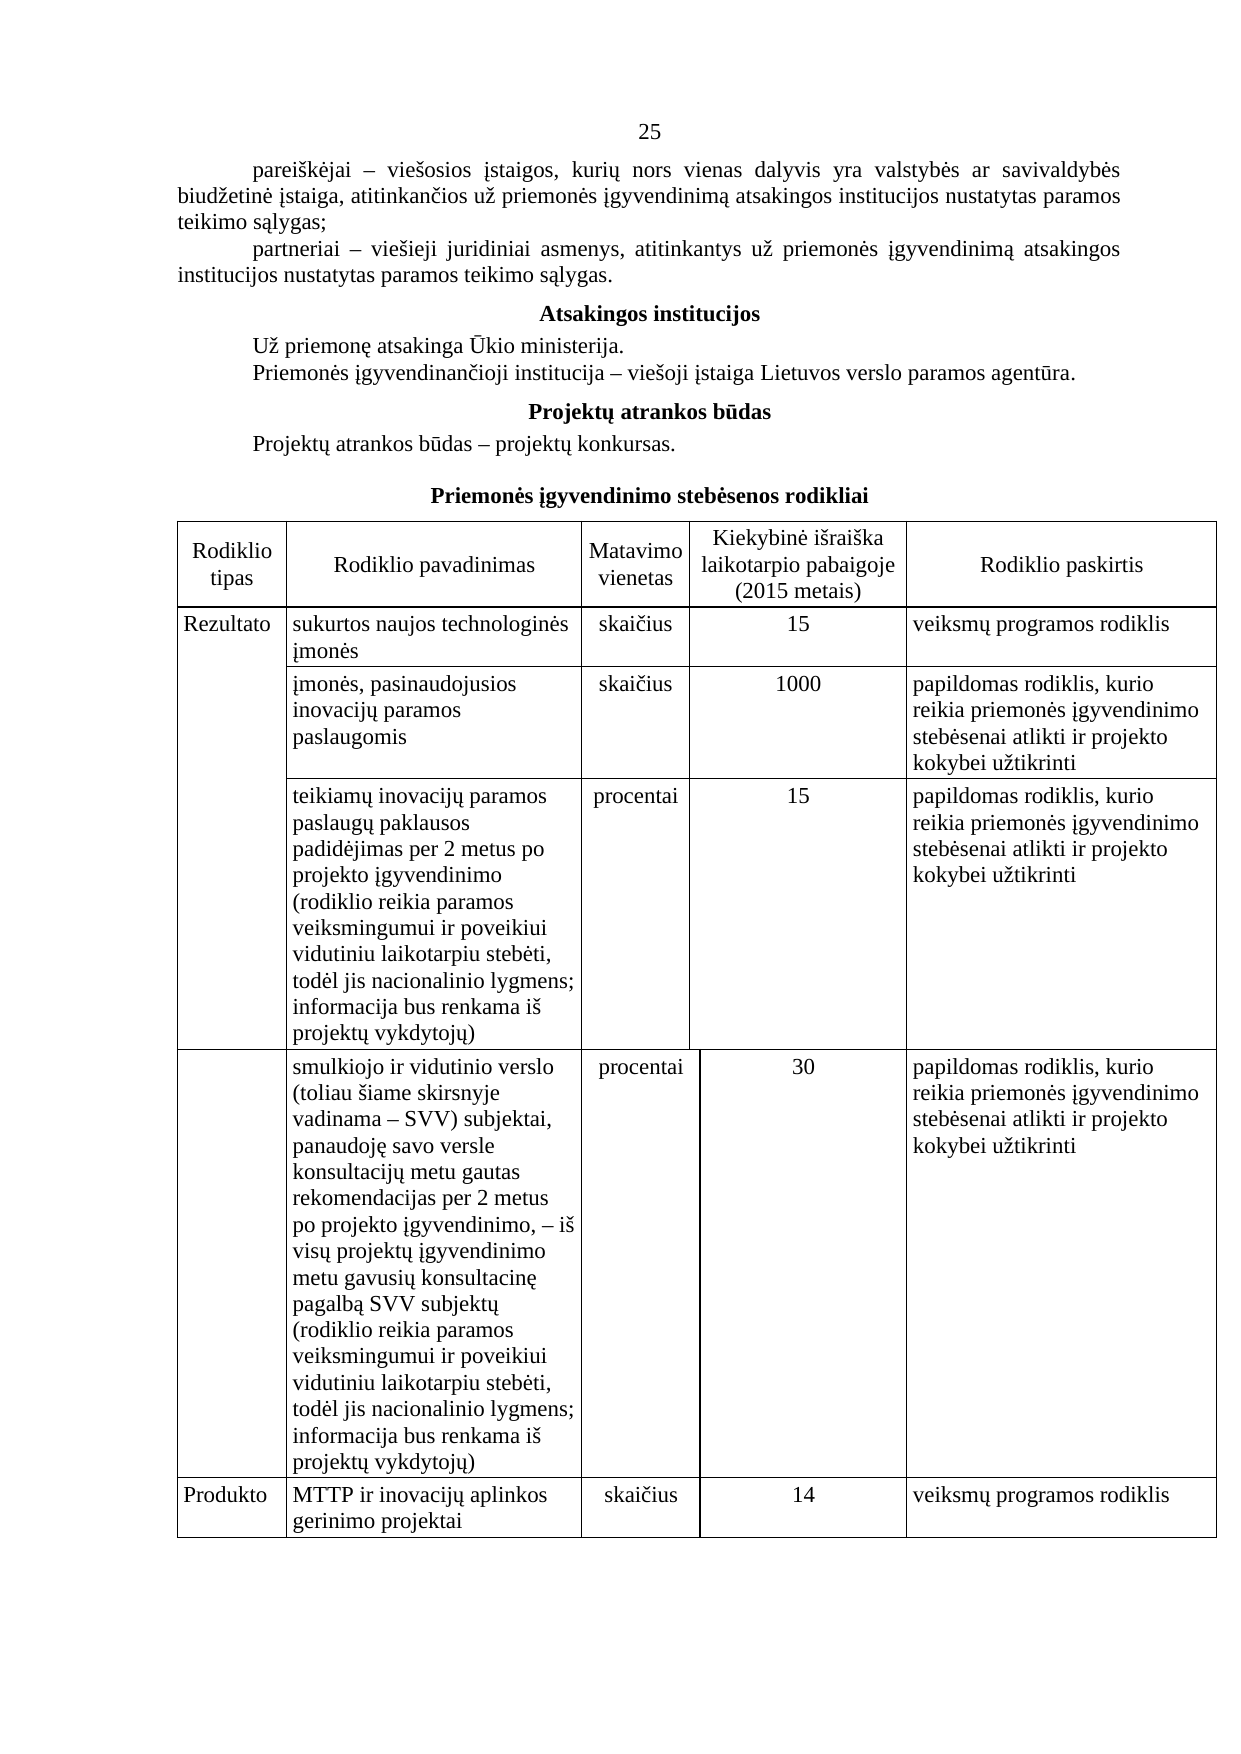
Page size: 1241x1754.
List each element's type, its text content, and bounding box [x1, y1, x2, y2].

table_header Matavimo vienetas [582, 522, 689, 606]
text pareiškėjai – viešosios įstaigos, kurių nors vienas dalyvis yra valstybės ar savivaldybės biudžetinė įstaiga, atitinkančios už priemonės įgyvendinimą atsakingos institucijos nustatytas paramos teikimo sąlygas; [177, 156, 1122, 235]
text Projektų atrankos būdas – projektų konkursas. [177, 430, 1122, 457]
table_cell 15 [690, 608, 906, 666]
table_cell 14 [701, 1478, 906, 1537]
table_header Rodiklio paskirtis [907, 522, 1216, 606]
table_cell procentai [582, 779, 689, 1049]
table_cell 30 [701, 1050, 906, 1477]
table_cell papildomas rodiklis, kurio reikia priemonės įgyvendinimo stebėsenai atlikti ir projekto kokybei užtikrinti [907, 1050, 1216, 1477]
table_header Rodiklio pavadinimas [287, 522, 581, 606]
table_cell 1000 [690, 667, 906, 778]
table_cell MTTP ir inovacijų aplinkos gerinimo projektai [287, 1478, 581, 1537]
table_cell papildomas rodiklis, kurio reikia priemonės įgyvendinimo stebėsenai atlikti ir projekto kokybei užtikrinti [907, 779, 1216, 1049]
table_cell Rezultato [178, 608, 286, 1049]
table_cell teikiamų inovacijų paramos paslaugų paklausos padidėjimas per 2 metus po projekto įgyvendinimo (rodiklio reikia paramos veiksmingumui ir poveikiui vidutiniu laikotarpiu stebėti, todėl jis nacionalinio lygmens; informacija bus renkama iš projektų vykdytojų) [287, 779, 581, 1049]
table_header Rodiklio tipas [178, 522, 286, 606]
table_cell skaičius [582, 1478, 699, 1537]
table_cell skaičius [582, 667, 689, 778]
table_cell [178, 1050, 286, 1477]
table_cell veiksmų programos rodiklis [907, 1478, 1216, 1537]
table_cell skaičius [582, 608, 689, 666]
table_cell 15 [690, 779, 906, 1049]
table_header Kiekybinė išraiška laikotarpio pabaigoje (2015 metais) [690, 522, 906, 606]
table_cell papildomas rodiklis, kurio reikia priemonės įgyvendinimo stebėsenai atlikti ir projekto kokybei užtikrinti [907, 667, 1216, 778]
text Atsakingos institucijos [177, 300, 1122, 326]
table_cell veiksmų programos rodiklis [907, 608, 1216, 666]
table_cell procentai [582, 1050, 699, 1477]
text Projektų atrankos būdas [177, 398, 1122, 424]
table_cell Produkto [178, 1478, 286, 1537]
table_cell sukurtos naujos technologinės įmonės [287, 608, 581, 666]
text Priemonės įgyvendinimo stebėsenos rodikliai [177, 482, 1122, 508]
table_cell įmonės, pasinaudojusios inovacijų paramos paslaugomis [287, 667, 581, 778]
text Už priemonę atsakinga Ūkio ministerija. [177, 332, 1122, 359]
table_cell smulkiojo ir vidutinio verslo (toliau šiame skirsnyje vadinama – SVV) subjektai, panaudoję savo versle konsultacijų metu gautas rekomendacijas per 2 metus po projekto įgyvendinimo, – iš visų projektų įgyvendinimo metu gavusių konsultacinę pagalbą SVV subjektų (rodiklio reikia paramos veiksmingumui ir poveikiui vidutiniu laikotarpiu stebėti, todėl jis nacionalinio lygmens; informacija bus renkama iš projektų vykdytojų) [287, 1050, 581, 1477]
text Priemonės įgyvendinančioji institucija – viešoji įstaiga Lietuvos verslo paramos agentūra. [177, 359, 1122, 385]
text partneriai – viešieji juridiniai asmenys, atitinkantys už priemonės įgyvendinimą atsakingos institucijos nustatytas paramos teikimo sąlygas. [177, 235, 1122, 287]
